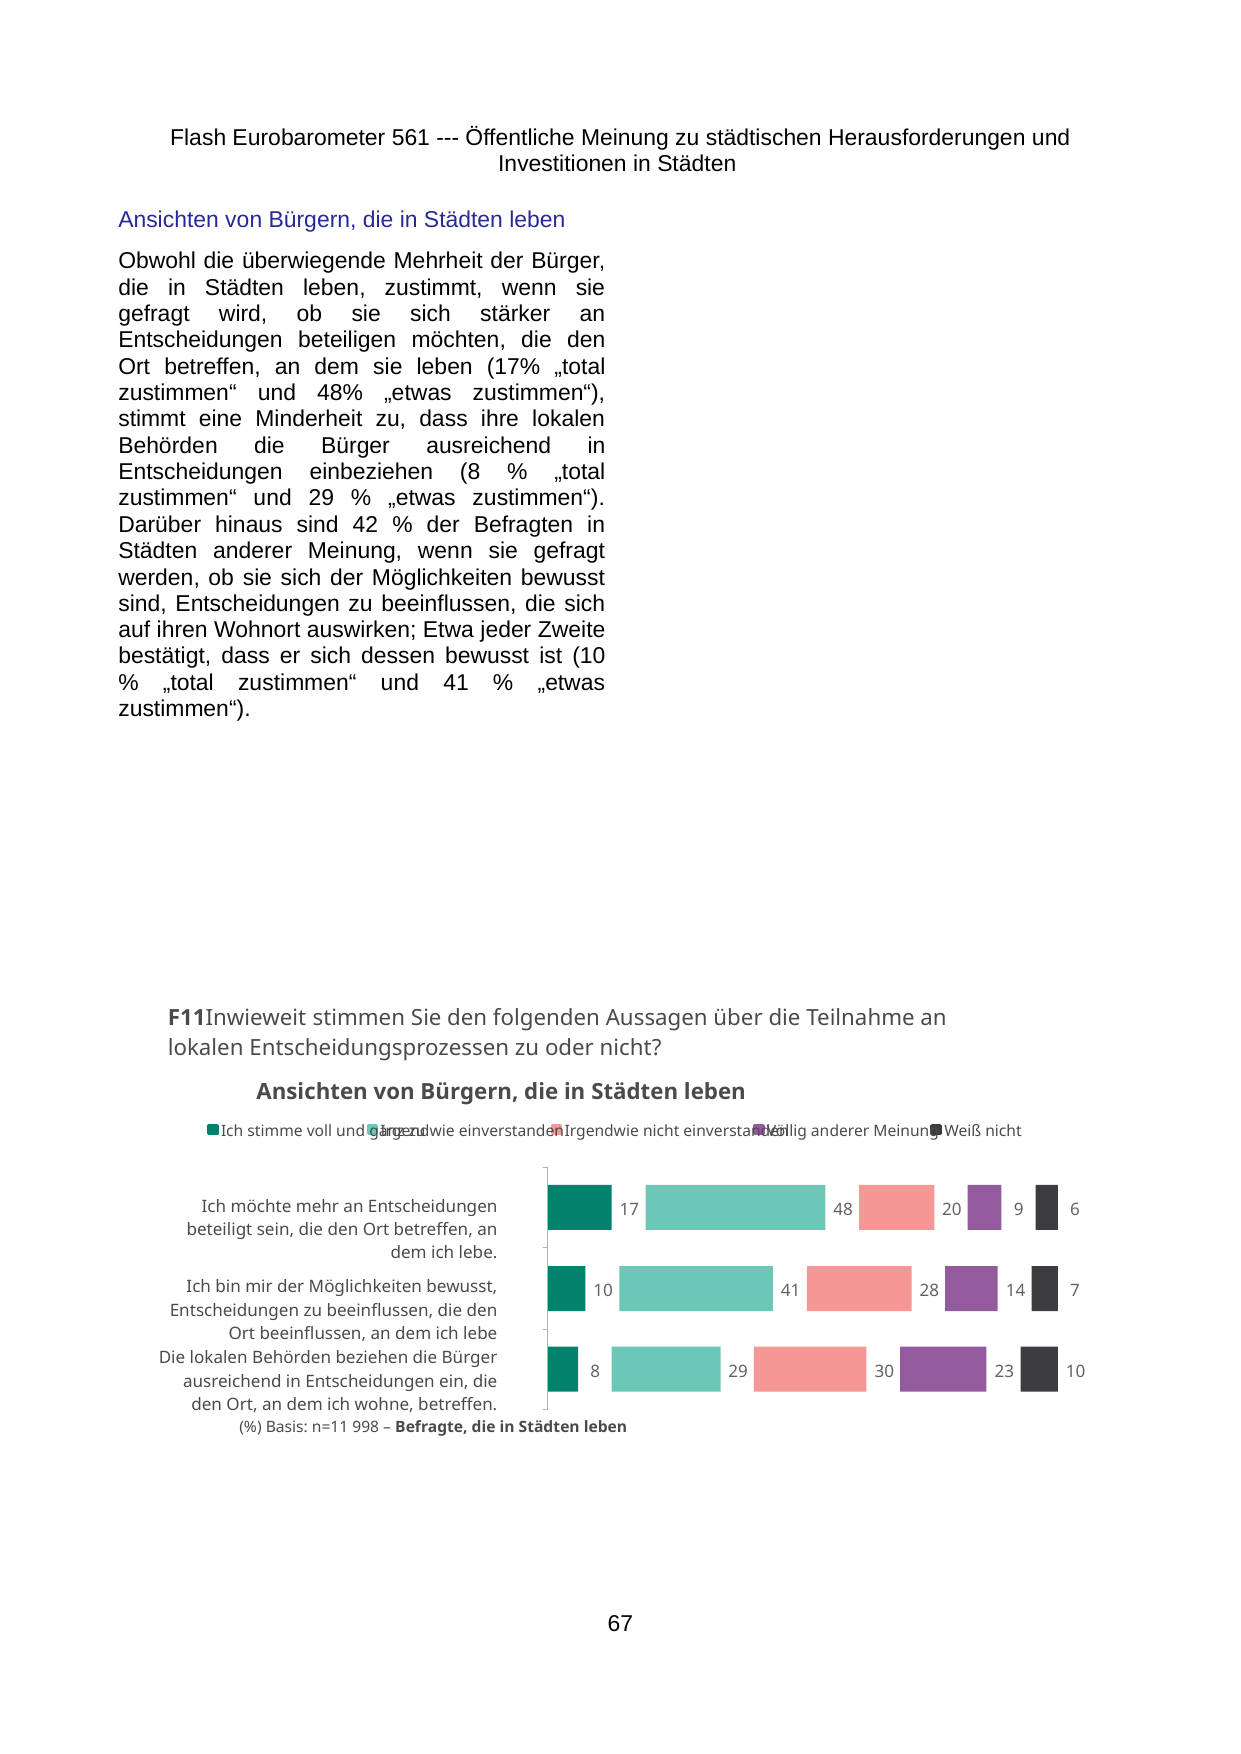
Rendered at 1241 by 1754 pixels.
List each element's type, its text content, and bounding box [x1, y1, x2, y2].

text Ansichten von Bürgern, die in Städten leben [118, 206, 605, 233]
text Obwohl die überwiegende Mehrheit der Bürger, die in Städten leben, zustimmt, wenn sie gefragt wird, ob sie sich stärker an Entscheidungen beteiligen möchten, die den Ort betreffen, an dem sie leben (17% „total zustimmen“ und 48% „etwas zustimmen“), stimmt eine Minderheit zu, dass ihre lokalen Behörden die Bürger ausreichend in Entscheidungen einbeziehen (8 % „total zustimmen“ und 29 % „etwas zustimmen“). Darüber hinaus sind 42 % der Befragten in Städten anderer Meinung, wenn sie gefragt werden, ob sie sich der Möglichkeiten bewusst sind, Entscheidungen zu beeinflussen, die sich auf ihren Wohnort auswirken; Etwa jeder Zweite bestätigt, dass er sich dessen bewusst ist (10 % „total zustimmen“ und 41 % „etwas zustimmen“). [118, 247, 605, 722]
